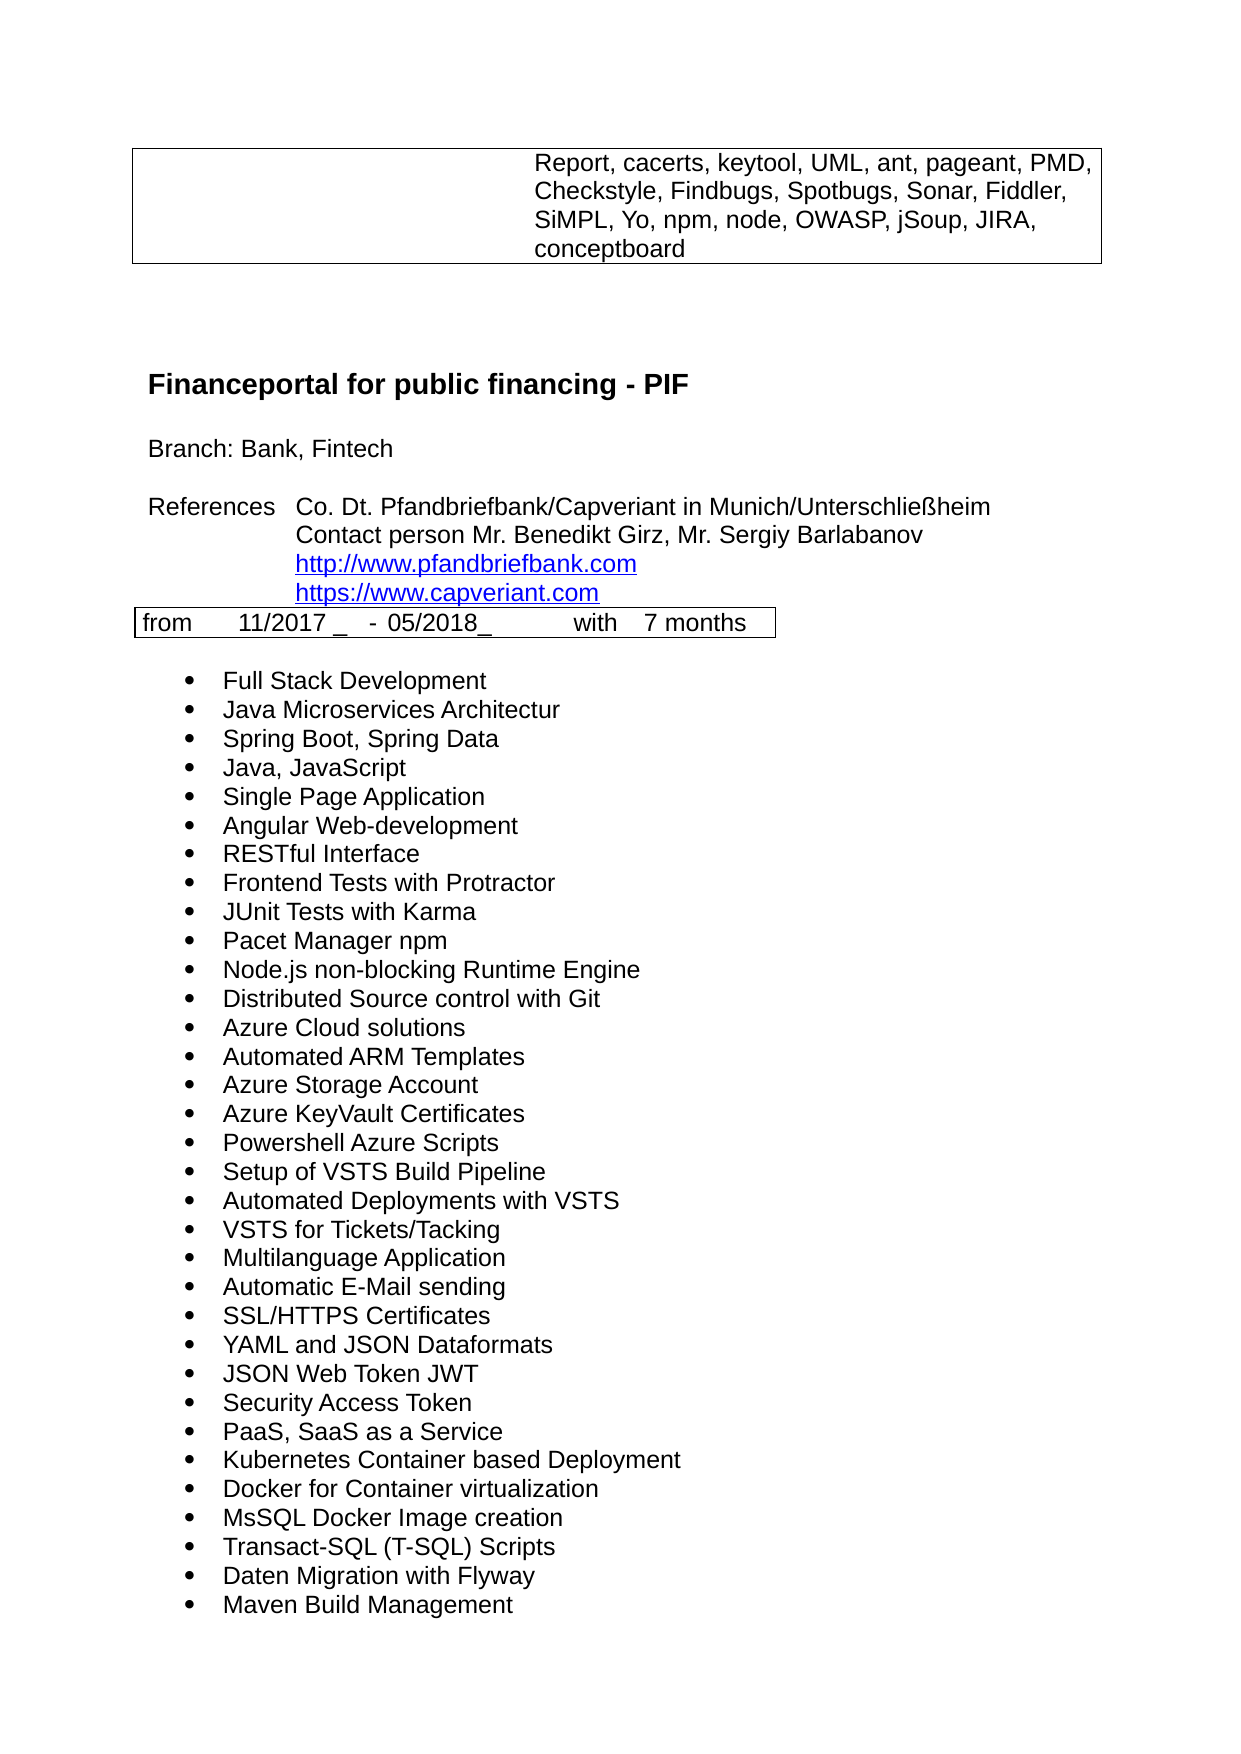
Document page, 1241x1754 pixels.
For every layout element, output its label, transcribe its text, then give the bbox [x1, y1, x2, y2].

list YAML and JSON Dataformats [185, 1330, 1104, 1359]
list SSL/HTTPS Certificates [185, 1301, 1104, 1330]
list Powershell Azure Scripts [185, 1128, 1104, 1157]
list Azure Storage Account [185, 1070, 1104, 1099]
table_header from [136, 608, 231, 637]
list Setup of VSTS Build Pipeline [185, 1157, 1104, 1186]
table_header - [361, 608, 380, 637]
list Node.js non-blocking Runtime Engine [185, 955, 1104, 984]
list RESTful Interface [185, 839, 1104, 868]
list JUnit Tests with Karma [185, 897, 1104, 926]
list Automated ARM Templates [185, 1041, 1104, 1070]
list MsSQL Docker Image creation [185, 1503, 1104, 1532]
list Security Access Token [185, 1388, 1104, 1417]
list Kubernetes Container based Deployment [185, 1445, 1104, 1474]
text https://www.capveriant.com [221, 578, 1104, 607]
table_cell [133, 149, 297, 263]
list Full Stack Development [185, 666, 1104, 695]
list Single Page Application [185, 782, 1104, 811]
text Contact person Mr. Benedikt Girz, Mr. Sergiy Barlabanov [148, 521, 1104, 549]
text http://www.pfandbriefbank.com [221, 549, 1104, 578]
list PaaS, SaaS as a Service [185, 1417, 1104, 1445]
text References Co. Dt. Pfandbriefbank/Capveriant in Munich/Unterschließheim [148, 492, 1104, 521]
table_header 7 months [636, 608, 775, 637]
list Angular Web-development [185, 811, 1104, 839]
list Daten Migration with Flyway [185, 1561, 1104, 1590]
table_cell Report, cacerts, keytool, UML, ant, pageant, PMD, Checkstyle, Findbugs, Spotbugs, Sonar, Fiddler, SiMPL, Yo, npm, node, OWASP, jSoup, JIRA, conceptboard [531, 149, 1101, 263]
subtitle Financeportal for public financing - PIF [148, 367, 1104, 401]
table_cell [297, 149, 531, 263]
list Java, JavaScript [185, 753, 1104, 782]
list Multilanguage Application [185, 1243, 1104, 1272]
list Spring Boot, Spring Data [185, 724, 1104, 753]
list JSON Web Token JWT [185, 1359, 1104, 1388]
text Branch: Bank, Fintech [148, 434, 1104, 463]
list Automated Deployments with VSTS [185, 1186, 1104, 1214]
list Frontend Tests with Protractor [185, 868, 1104, 897]
table_header with [566, 608, 636, 637]
list Maven Build Management [185, 1590, 1104, 1618]
list Transact-SQL (T-SQL) Scripts [185, 1532, 1104, 1561]
table_header 05/2018_ [380, 608, 566, 637]
list Automatic E-Mail sending [185, 1272, 1104, 1301]
table_header 11/2017 _ [231, 608, 361, 637]
list Distributed Source control with Git [185, 984, 1104, 1013]
list VSTS for Tickets/Tacking [185, 1214, 1104, 1243]
list Docker for Container virtualization [185, 1474, 1104, 1503]
list Azure Cloud solutions [185, 1013, 1104, 1041]
list Azure KeyVault Certificates [185, 1099, 1104, 1128]
list Pacet Manager npm [185, 926, 1104, 955]
list Java Microservices Architectur [185, 695, 1104, 724]
